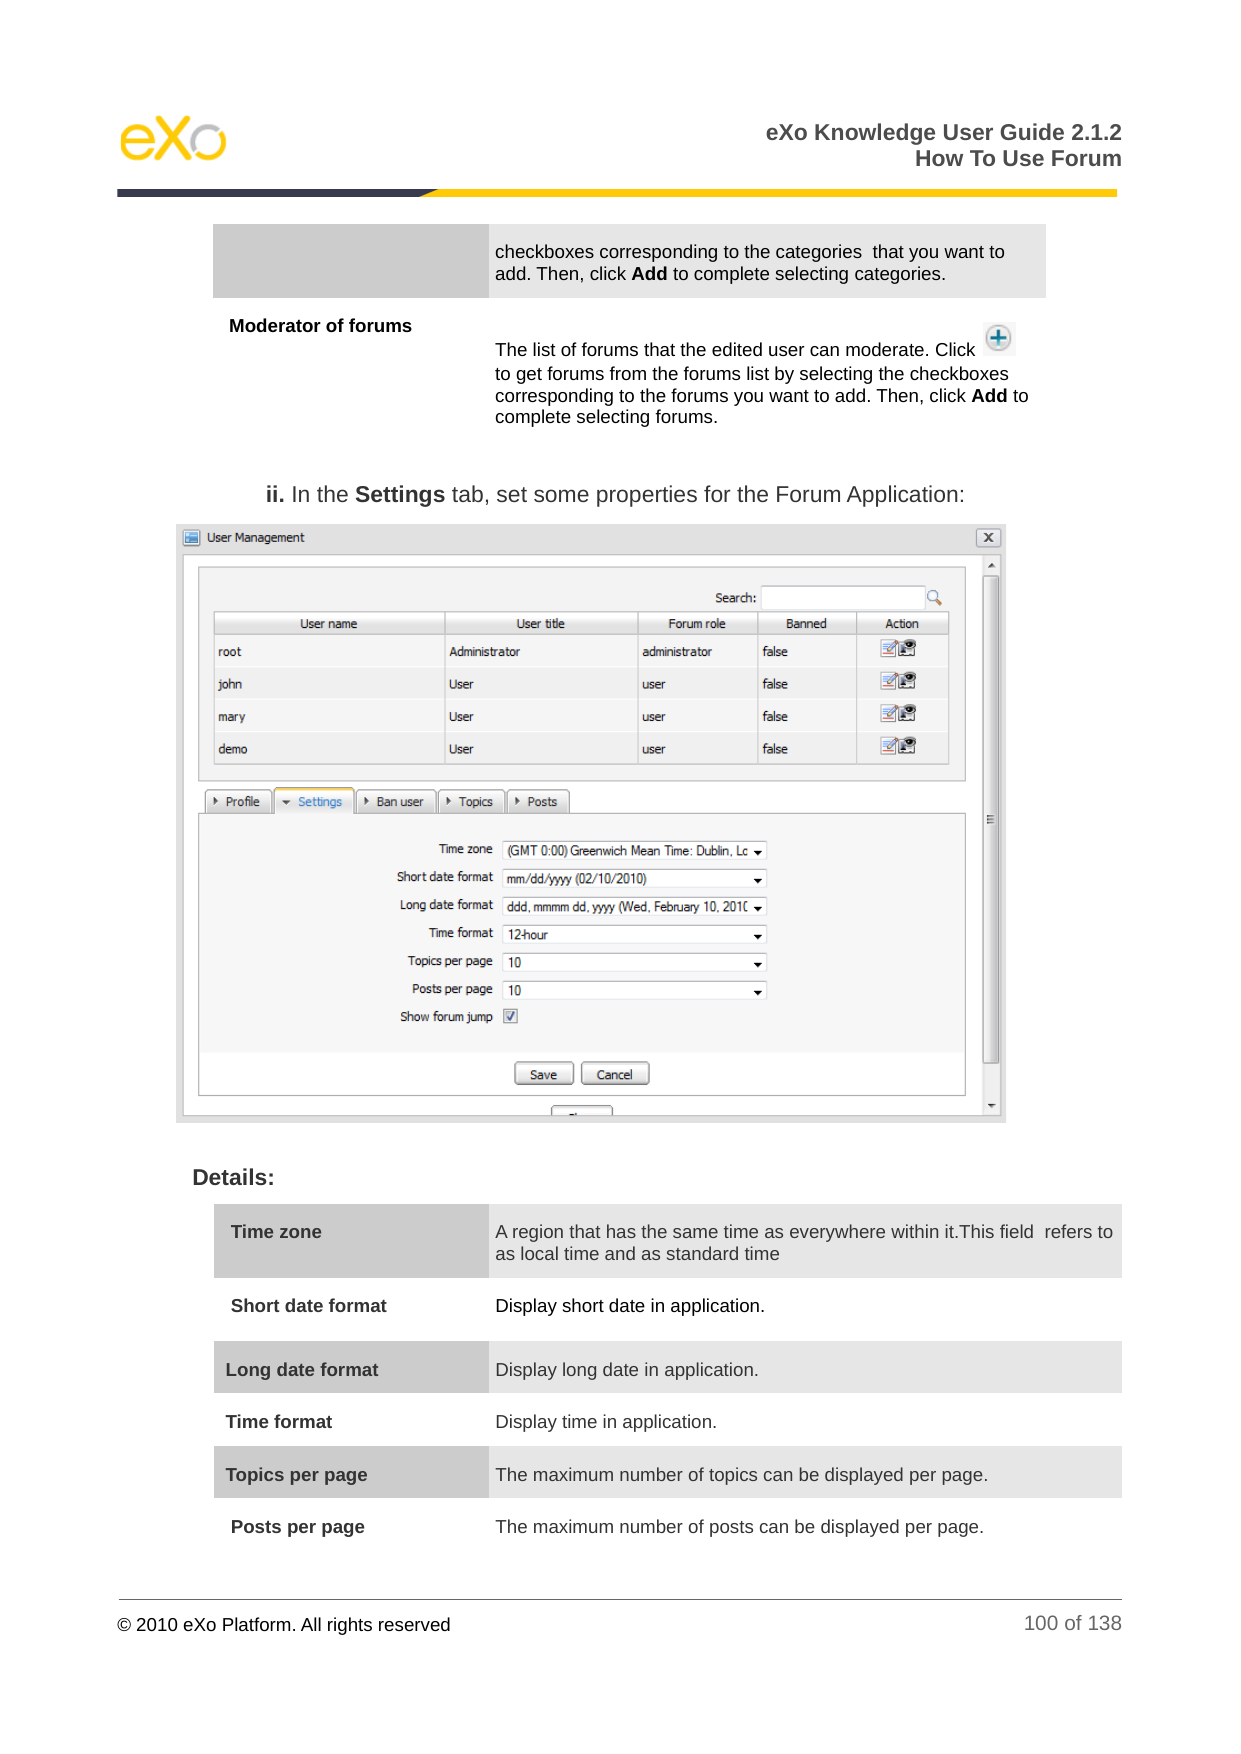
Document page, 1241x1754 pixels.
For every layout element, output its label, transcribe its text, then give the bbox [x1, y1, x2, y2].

picture [120, 115, 227, 161]
table_cell The list of forums that the edited user can moderate. Click to get forums from the forums list by selecting the checkboxes corresponding to the forums you want to add. Then, click Add to complete selecting forums. [489, 298, 1046, 441]
table_cell checkboxes corresponding to the categories that you want to add. Then, click Add to complete selecting categories. [489, 224, 1046, 298]
text Details: [118, 1164, 1122, 1190]
table_header Time zone [214, 1204, 489, 1278]
table_cell Moderator of forums [213, 298, 489, 441]
table_cell Short date format [214, 1278, 489, 1341]
table_cell The maximum number of topics can be displayed per page. [489, 1446, 1122, 1498]
table_cell The maximum number of posts can be displayed per page. [489, 1498, 1122, 1551]
table_cell Long date format [214, 1341, 489, 1393]
table_cell Display long date in application. [489, 1341, 1122, 1393]
text ii. In the Settings tab, set some properties for the Forum Application: [118, 481, 1122, 507]
table_header A region that has the same time as everywhere within it.This field refers to as local time and as standard time [489, 1204, 1122, 1278]
picture [117, 189, 1118, 197]
table_cell Topics per page [214, 1446, 489, 1498]
table_cell [213, 224, 489, 298]
table_cell Time format [214, 1393, 489, 1446]
picture [176, 524, 1007, 1123]
table_cell Display time in application. [489, 1393, 1122, 1446]
table_cell Display short date in application. [489, 1278, 1122, 1341]
picture [983, 322, 1016, 356]
table_cell Posts per page [214, 1498, 489, 1551]
